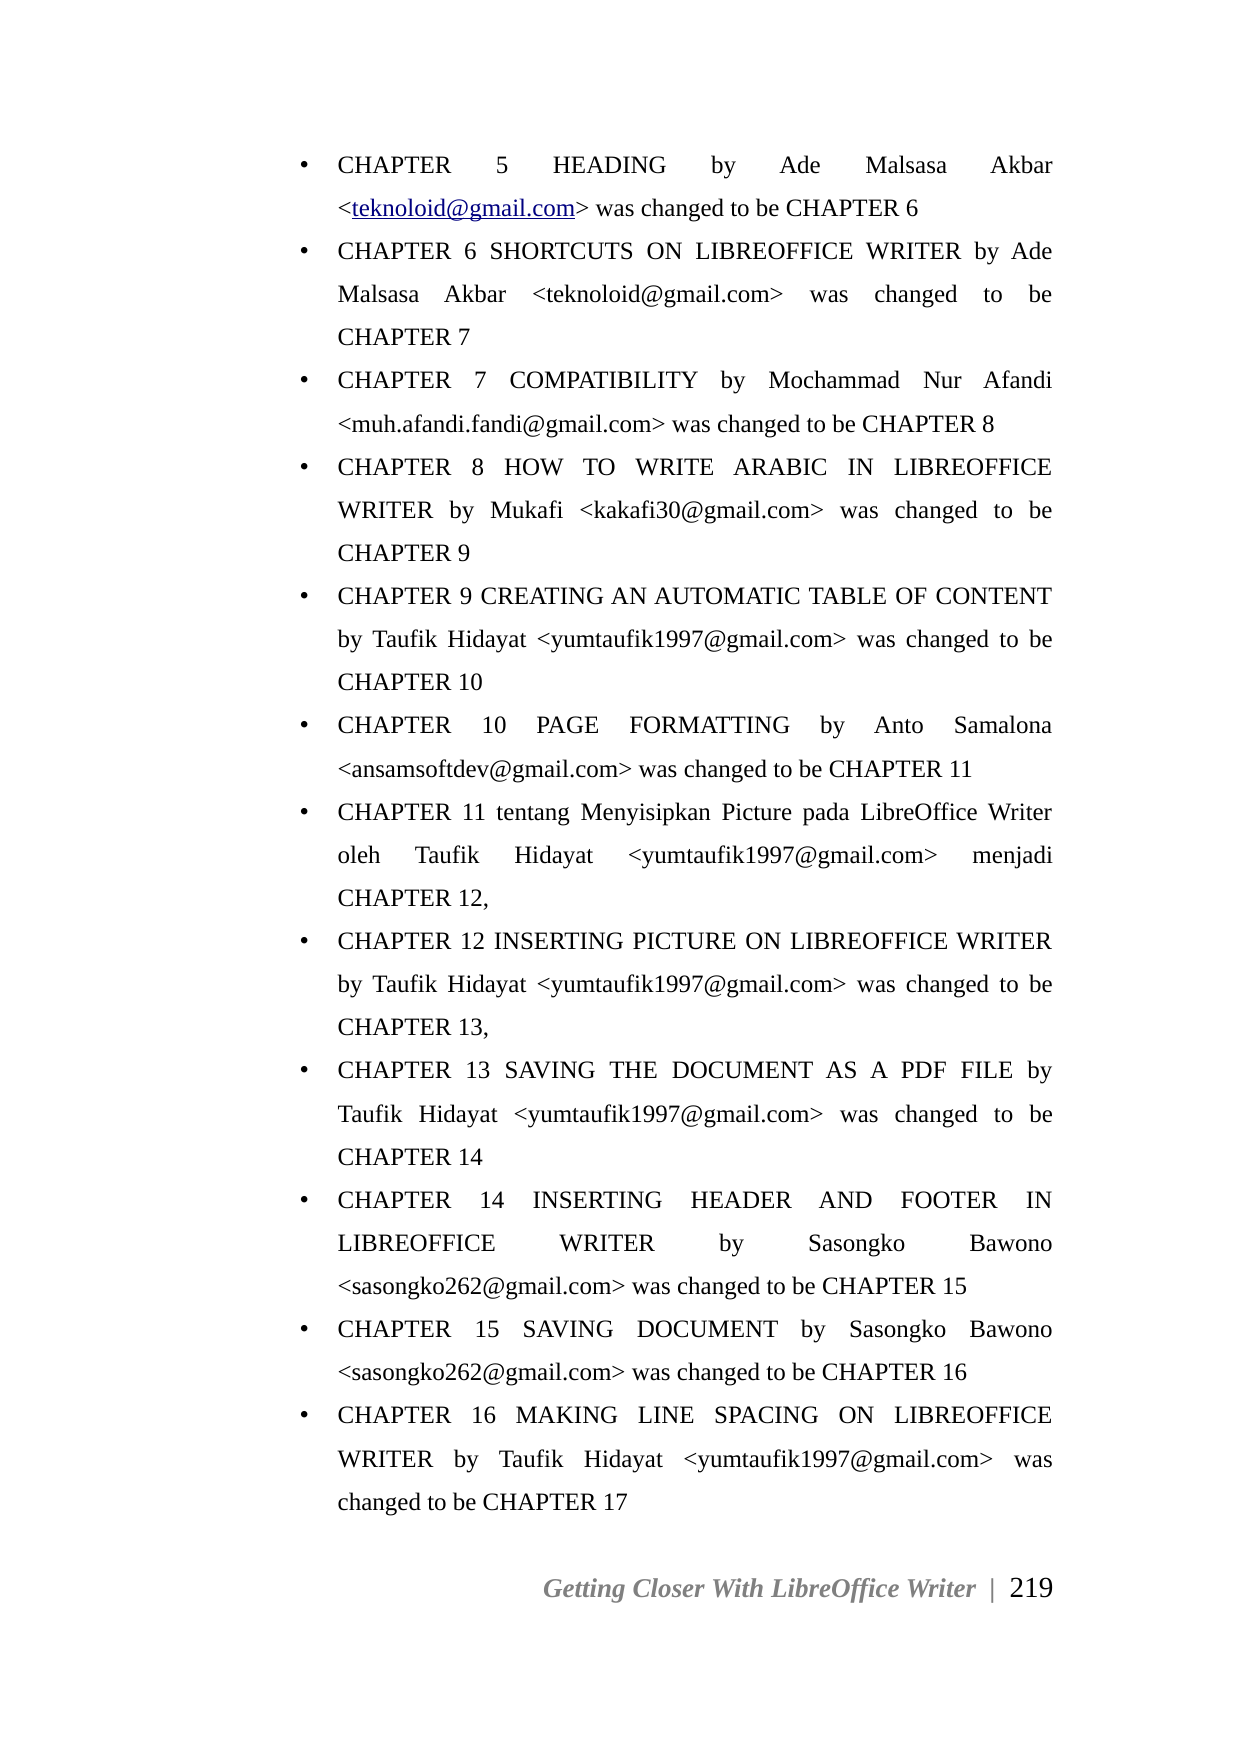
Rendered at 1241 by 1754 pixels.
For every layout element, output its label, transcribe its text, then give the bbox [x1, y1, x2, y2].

list CHAPTER 9 CREATING AN AUTOMATIC TABLE OF CONTENT by Taufik Hidayat <yumtaufik1997@gmail.com> was changed to be CHAPTER 10 [300, 581, 1053, 696]
list CHAPTER 8 HOW TO WRITE ARABIC IN LIBREOFFICE WRITER by Mukafi <kakafi30@gmail.com> was changed to be CHAPTER 9 [300, 452, 1053, 567]
list CHAPTER 12 INSERTING PICTURE ON LIBREOFFICE WRITER by Taufik Hidayat <yumtaufik1997@gmail.com> was changed to be CHAPTER 13, [300, 926, 1053, 1041]
list CHAPTER 5 HEADING by Ade Malsasa Akbar <teknoloid@gmail.com> was changed to be CHAPTER 6 [300, 150, 1053, 222]
list CHAPTER 10 PAGE FORMATTING by Anto Samalona <ansamsoftdev@gmail.com> was changed to be CHAPTER 11 [300, 711, 1053, 782]
list CHAPTER 6 SHORTCUTS ON LIBREOFFICE WRITER by Ade Malsasa Akbar <teknoloid@gmail.com> was changed to be CHAPTER 7 [300, 236, 1053, 351]
list CHAPTER 14 INSERTING HEADER AND FOOTER IN LIBREOFFICE WRITER by Sasongko Bawono <sasongko262@gmail.com> was changed to be CHAPTER 15 [300, 1185, 1053, 1300]
list CHAPTER 15 SAVING DOCUMENT by Sasongko Bawono <sasongko262@gmail.com> was changed to be CHAPTER 16 [300, 1314, 1053, 1386]
list CHAPTER 11 tentang Menyisipkan Picture pada LibreOffice Writer oleh Taufik Hidayat <yumtaufik1997@gmail.com> menjadi CHAPTER 12, [300, 797, 1053, 912]
list CHAPTER 13 SAVING THE DOCUMENT AS A PDF FILE by Taufik Hidayat <yumtaufik1997@gmail.com> was changed to be CHAPTER 14 [300, 1056, 1053, 1171]
list CHAPTER 16 MAKING LINE SPACING ON LIBREOFFICE WRITER by Taufik Hidayat <yumtaufik1997@gmail.com> was changed to be CHAPTER 17 [300, 1401, 1053, 1516]
list CHAPTER 7 COMPATIBILITY by Mochammad Nur Afandi <muh.afandi.fandi@gmail.com> was changed to be CHAPTER 8 [300, 366, 1053, 437]
